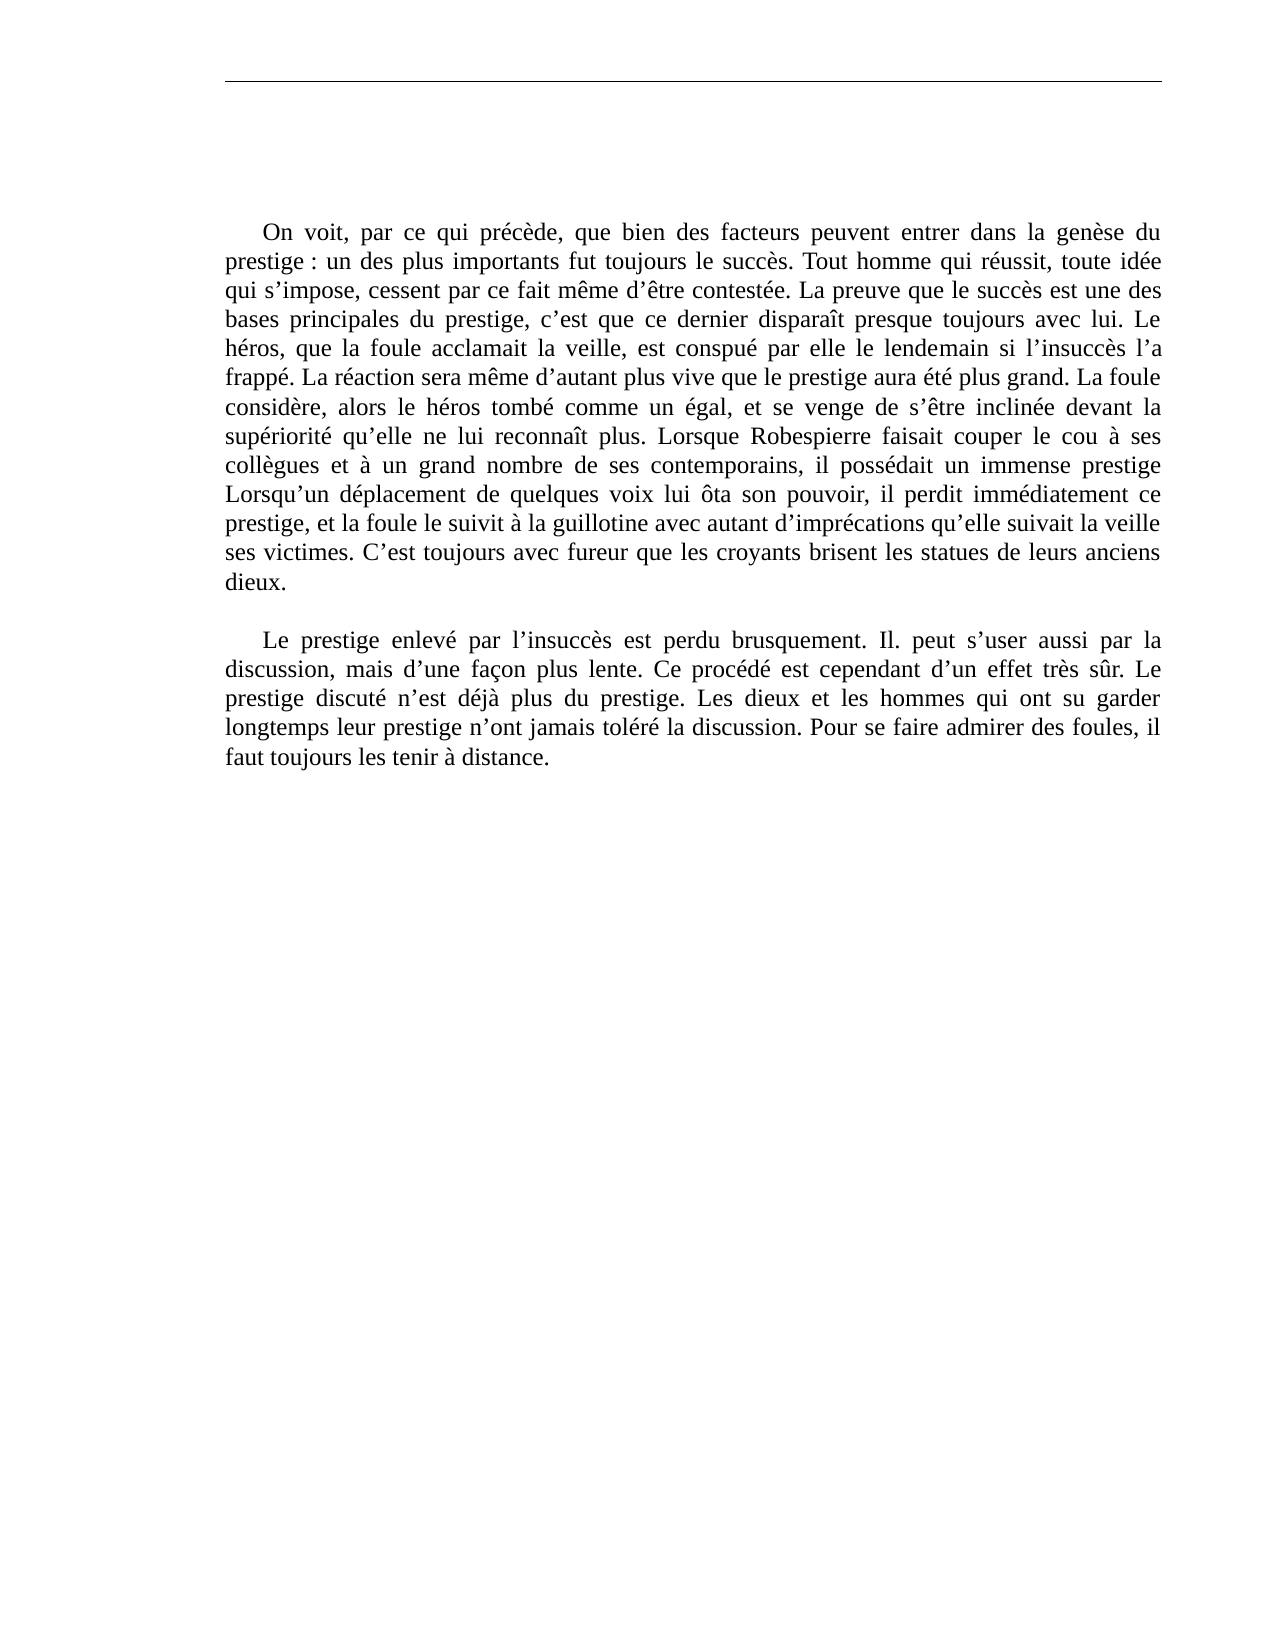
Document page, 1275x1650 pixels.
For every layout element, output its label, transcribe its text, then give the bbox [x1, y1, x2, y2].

text Le prestige enlevé par l’insuccès est perdu brusquement. Il. peut s’user aussi par la discussion, mais d’une façon plus lente. Ce procédé est cependant d’un effet très sûr. Le prestige discuté n’est déjà plus du prestige. Les dieux et les hommes qui ont su garder longtemps leur prestige n’ont jamais toléré la discussion. Pour se faire admirer des foules, il faut toujours les tenir à distance. [225, 625, 1162, 771]
text On voit, par ce qui précède, que bien des facteurs peuvent entrer dans la genèse du prestige : un des plus importants fut toujours le succès. Tout homme qui réussit, toute idée qui s’impose, cessent par ce fait même d’être contestée. La preuve que le succès est une des bases principales du prestige, c’est que ce dernier disparaît presque toujours avec lui. Le héros, que la foule acclamait la veille, est conspué par elle le lende­main si l’insuccès l’a frappé. La réaction sera même d’autant plus vive que le prestige aura été plus grand. La foule considère, alors le héros tombé comme un égal, et se venge de s’être inclinée devant la supériorité qu’elle ne lui reconnaît plus. Lorsque Robespierre faisait couper le cou à ses collègues et à un grand nombre de ses contemporains, il possédait un immense prestige Lorsqu’un déplacement de quelques voix lui ôta son pouvoir, il perdit immédiatement ce prestige, et la foule le suivit à la guillotine avec autant d’imprécations qu’elle suivait la veille ses victimes. C’est toujours avec fureur que les croyants brisent les statues de leurs anciens dieux. [225, 217, 1162, 596]
